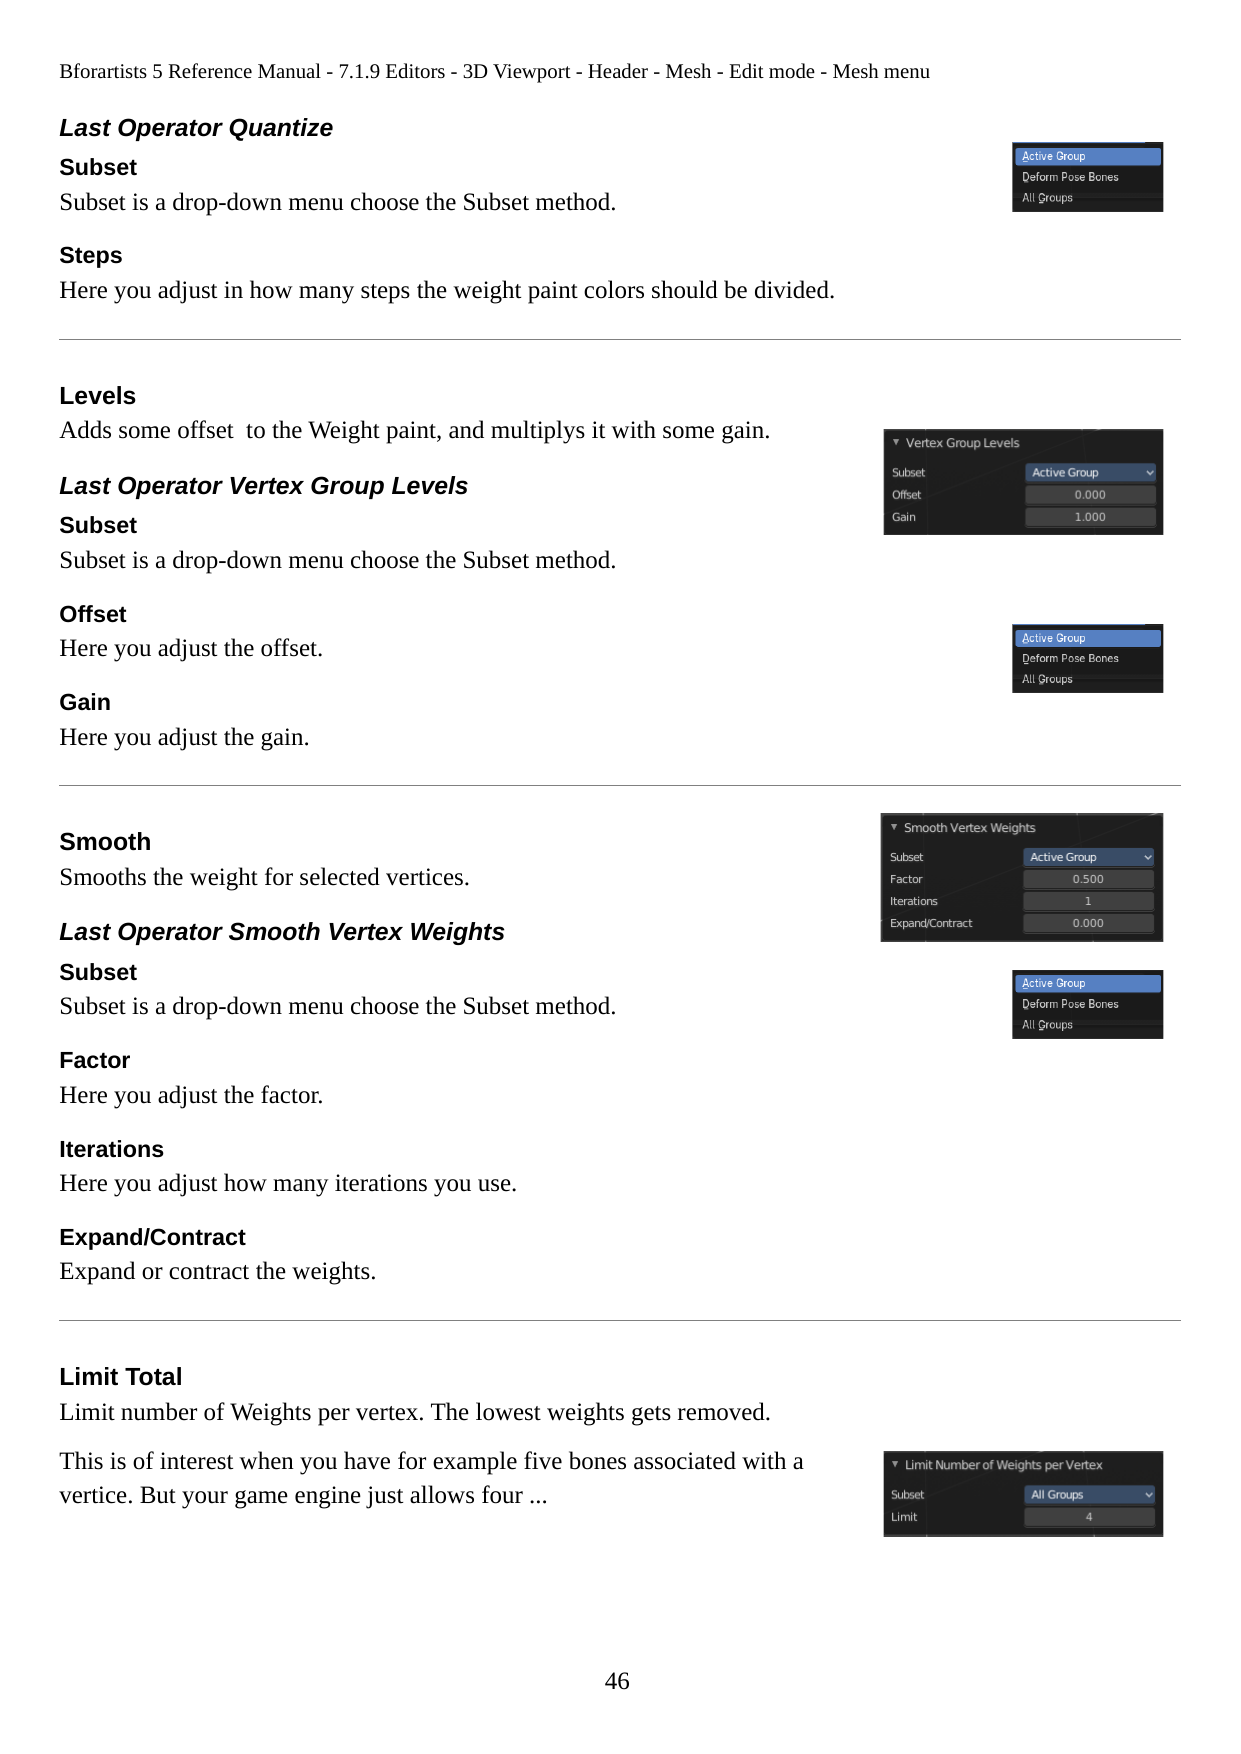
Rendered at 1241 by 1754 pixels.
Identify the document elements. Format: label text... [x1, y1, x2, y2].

text Adds some offset to the Weight paint, and multiplys it with some gain. [59, 416, 1181, 444]
subtitle Expand/Contract [59, 1223, 1181, 1250]
picture [880, 813, 1164, 942]
text Here you adjust the gain. [59, 722, 1181, 750]
text Here you adjust the factor. [59, 1080, 1181, 1108]
subtitle Offset [59, 600, 1181, 627]
subtitle Last Operator Vertex Group Levels [59, 471, 883, 499]
picture [1012, 624, 1164, 693]
text Expand or contract the weights. [59, 1256, 1181, 1285]
subtitle Steps [59, 242, 1181, 269]
text Subset is a drop-down menu choose the Subset method. [59, 991, 1012, 1020]
subtitle Subset [59, 512, 1181, 539]
picture [1012, 142, 1164, 212]
picture [883, 429, 1164, 535]
subtitle Factor [59, 1047, 1181, 1073]
text Here you adjust the offset. [59, 633, 1012, 662]
subtitle Subset [59, 154, 1012, 180]
text Here you adjust in how many steps the weight paint colors should be divided. [59, 275, 1181, 304]
picture [1012, 970, 1164, 1039]
subtitle [1164, 827, 1181, 856]
picture [883, 1451, 1164, 1537]
subtitle Smooth [59, 827, 880, 856]
subtitle Levels [59, 381, 1181, 409]
subtitle Iterations [59, 1135, 1181, 1162]
text Here you adjust how many iterations you use. [59, 1168, 1181, 1197]
text Subset is a drop-down menu choose the Subset method. [59, 545, 1181, 574]
subtitle Gain [59, 688, 1181, 715]
subtitle Last Operator Smooth Vertex Weights [59, 917, 1181, 946]
subtitle Last Operator Quantize [59, 113, 1181, 141]
text Limit number of Weights per vertex. The lowest weights gets removed. [59, 1397, 1181, 1426]
subtitle [1164, 154, 1181, 180]
subtitle Limit Total [59, 1362, 1181, 1391]
subtitle Subset [59, 958, 1181, 985]
text Smooths the weight for selected vertices. [59, 862, 880, 891]
text Subset is a drop-down menu choose the Subset method. [59, 187, 1181, 215]
text This is of interest when you have for example five bones associated with a vertice. But your game engine just allows four ... [59, 1446, 1181, 1509]
